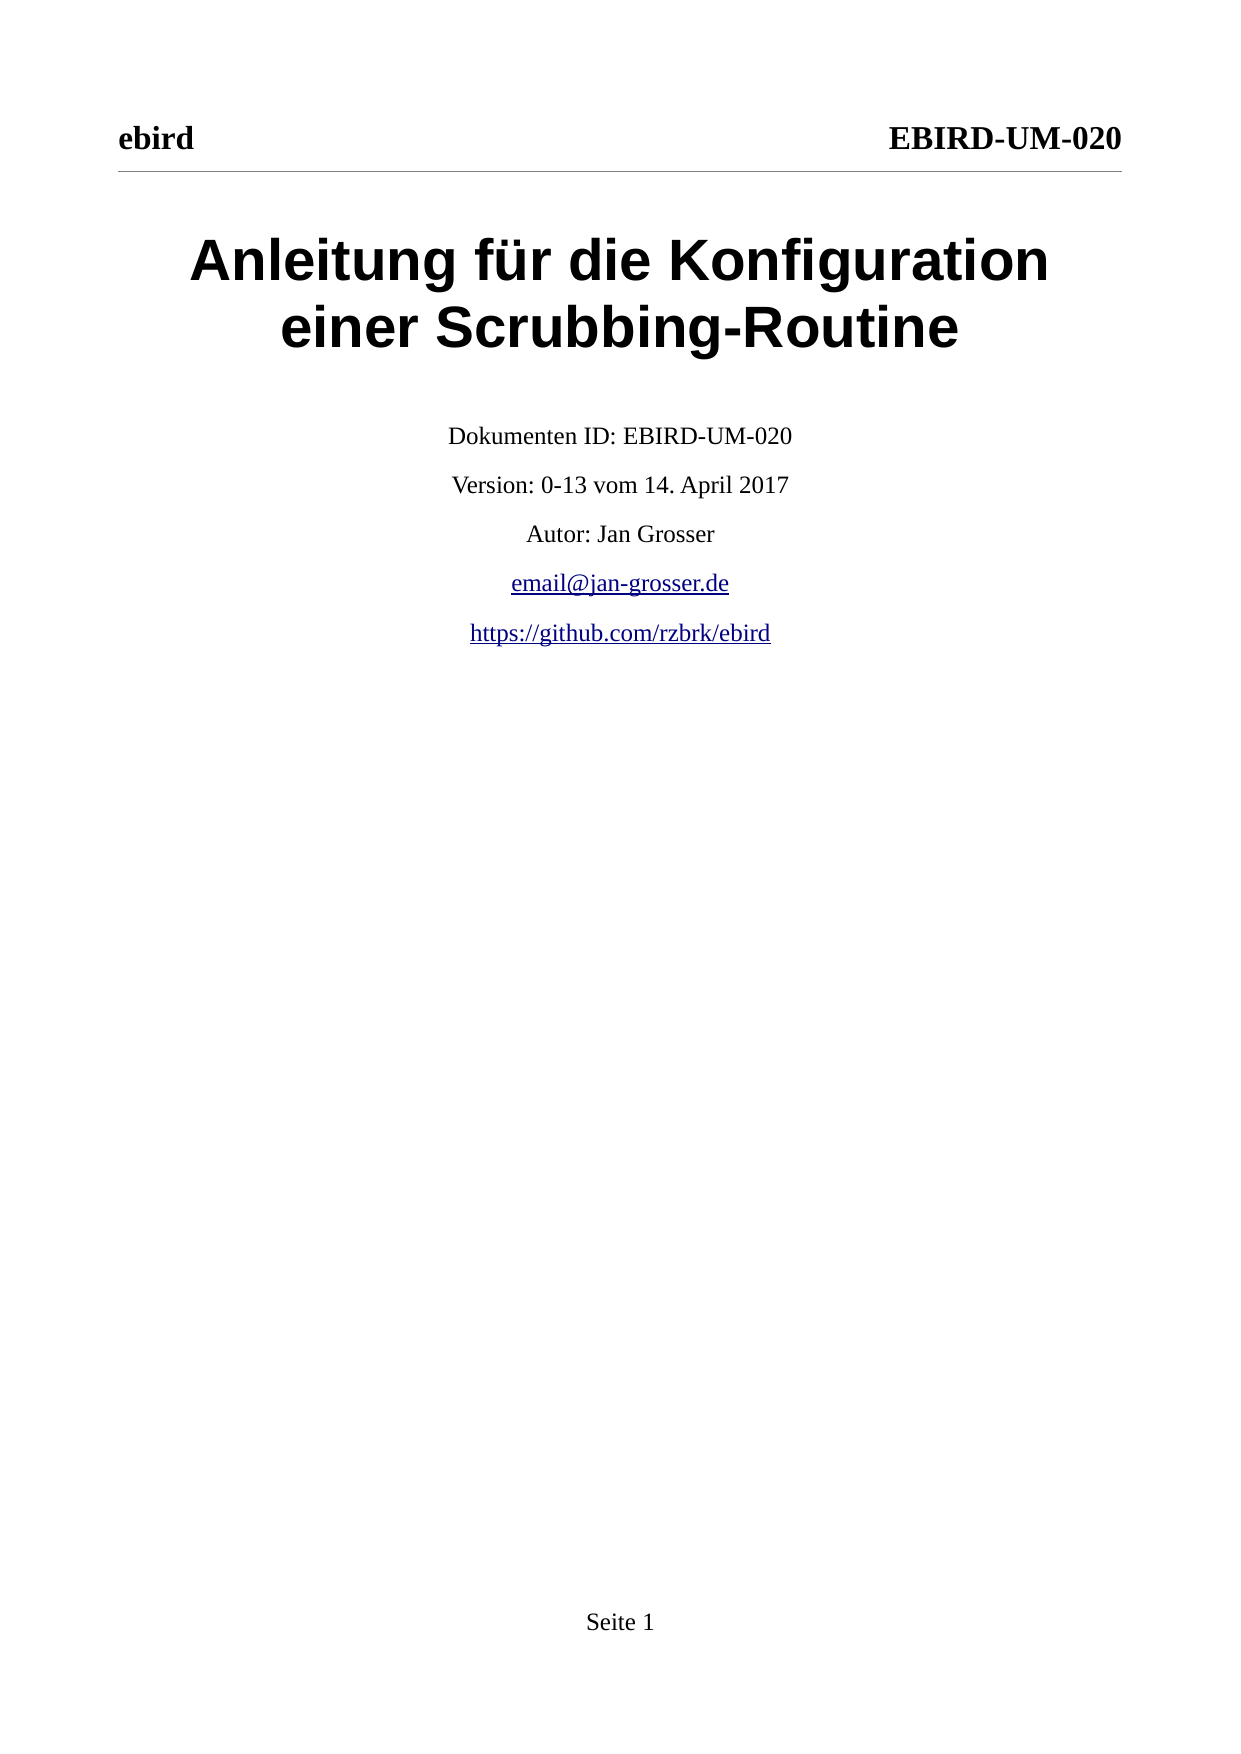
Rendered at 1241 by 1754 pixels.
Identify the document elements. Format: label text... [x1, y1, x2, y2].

text Autor: Jan Grosser [118, 519, 1122, 548]
text Version: 0-13 vom 14. April 2017 [118, 470, 1122, 499]
title Anleitung für die Konfiguration einer Scrubbing-Routine [118, 226, 1122, 360]
text https://github.com/rzbrk/ebird [118, 618, 1122, 646]
text Dokumenten ID: EBIRD-UM-020 [118, 421, 1122, 450]
text email@jan-grosser.de [118, 568, 1122, 597]
